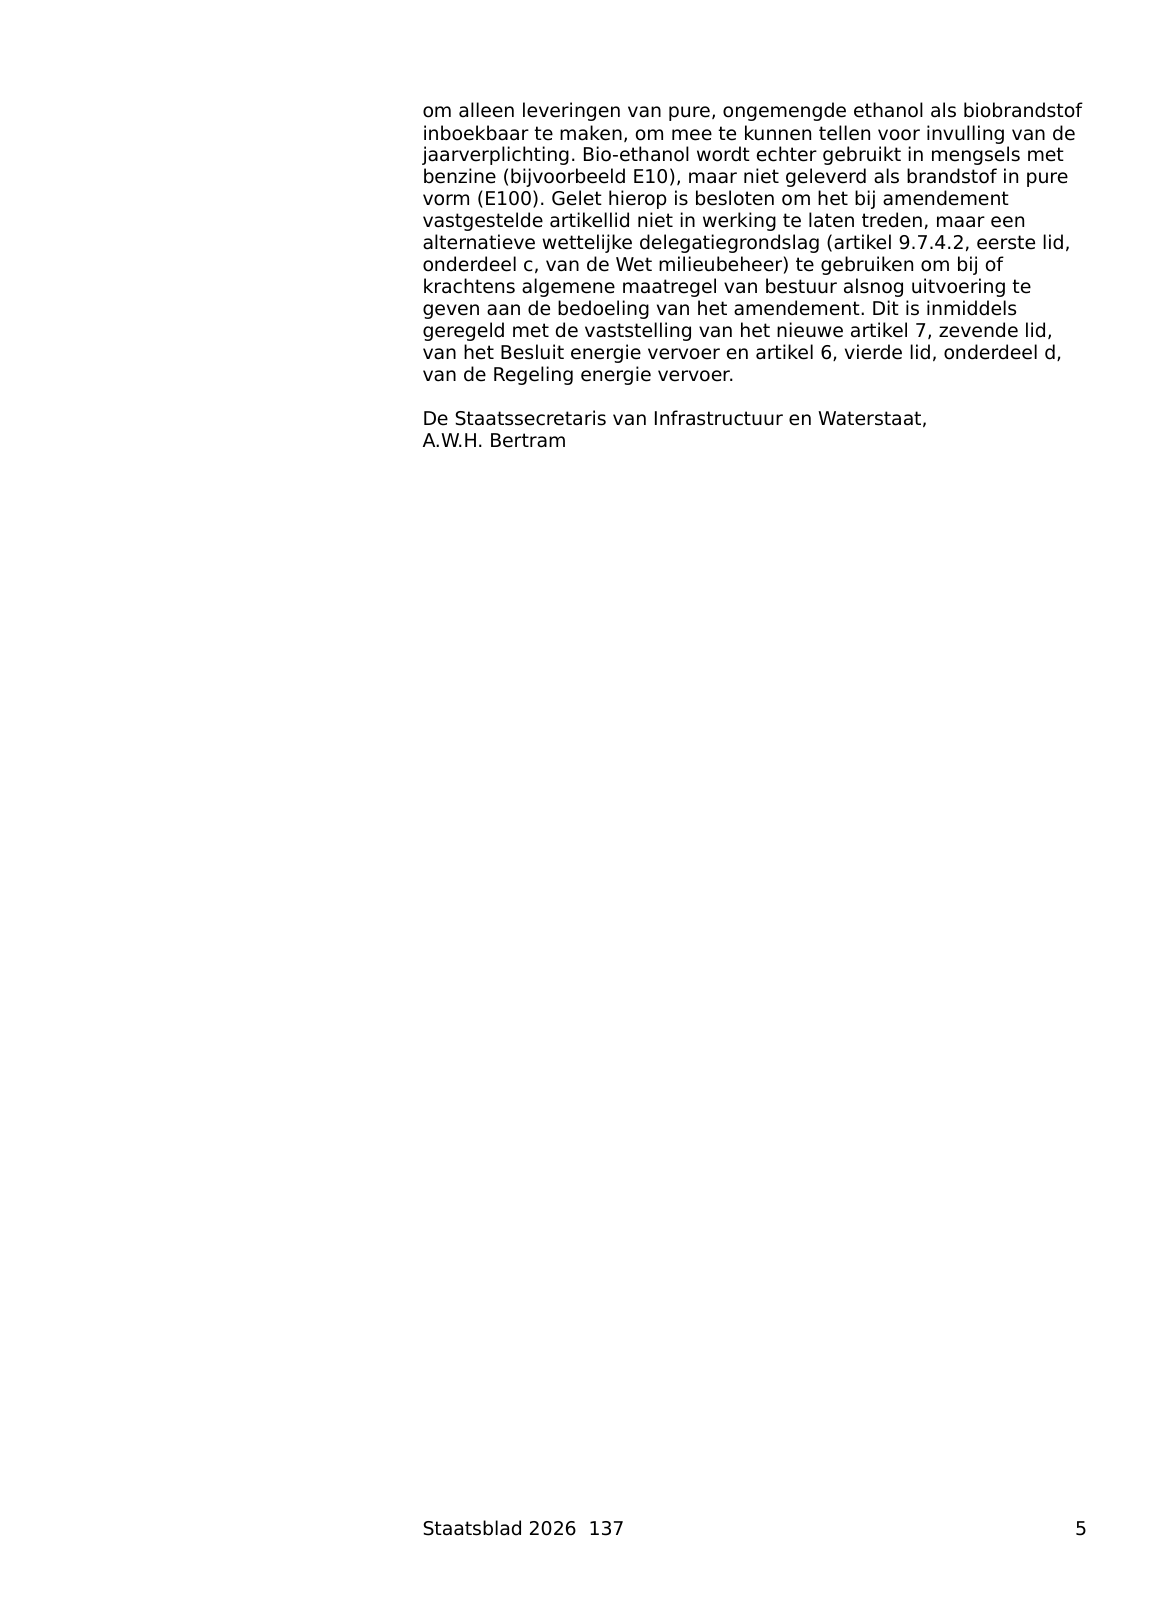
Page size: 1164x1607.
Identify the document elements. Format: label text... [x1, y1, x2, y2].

text De Staatssecretaris van Infrastructuur en Waterstaat, A.W.H. Bertram [422, 408, 1087, 452]
text om alleen leveringen van pure, ongemengde ethanol als biobrandstof inboekbaar te maken, om mee te kunnen tellen voor invulling van de jaarverplichting. Bio-ethanol wordt echter gebruikt in mengsels met benzine (bijvoorbeeld E10), maar niet geleverd als brandstof in pure vorm (E100). Gelet hierop is besloten om het bij amendement vastgestelde artikellid niet in werking te laten treden, maar een alternatieve wettelijke delegatiegrondslag (artikel 9.7.4.2, eerste lid, onderdeel c, van de Wet milieubeheer) te gebruiken om bij of krachtens algemene maatregel van bestuur alsnog uitvoering te geven aan de bedoeling van het amendement. Dit is inmiddels geregeld met de vaststelling van het nieuwe artikel 7, zevende lid, van het Besluit energie vervoer en artikel 6, vierde lid, onderdeel d, van de Regeling energie vervoer. [422, 100, 1087, 386]
